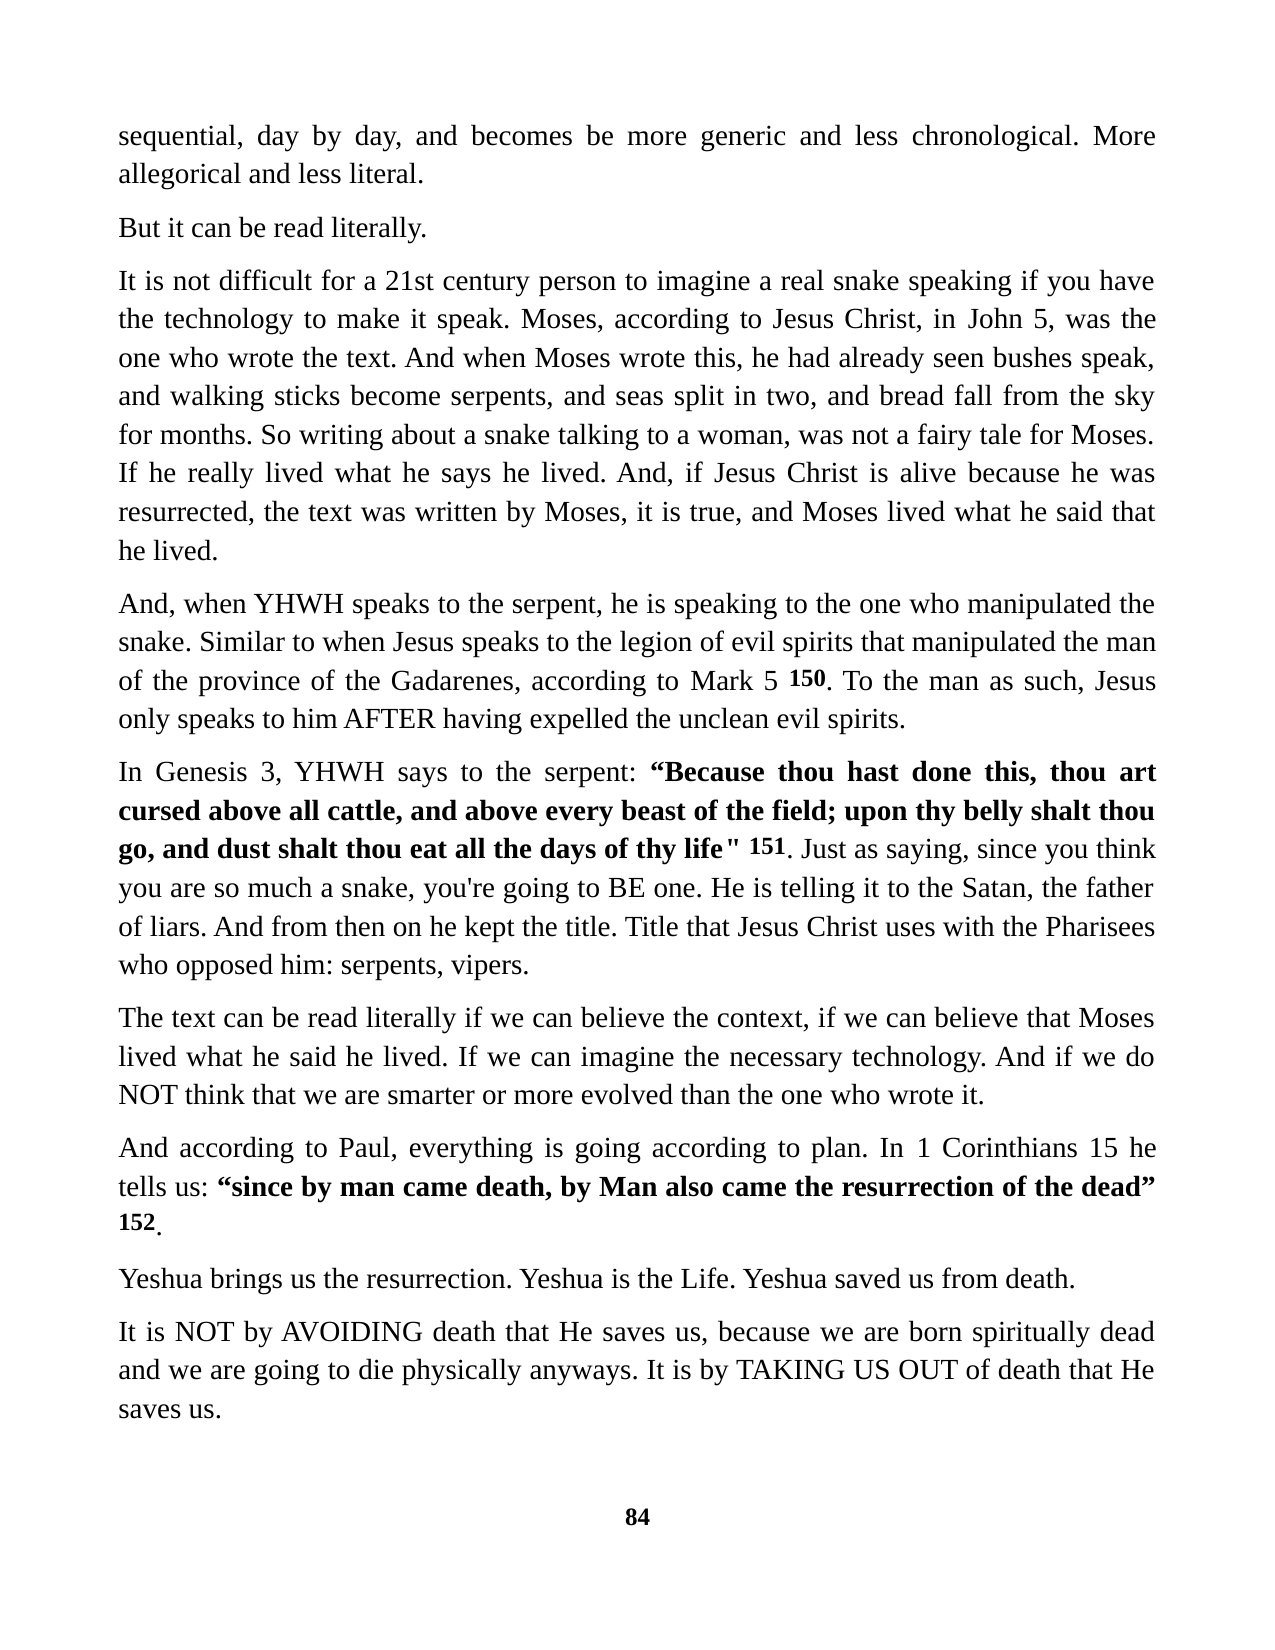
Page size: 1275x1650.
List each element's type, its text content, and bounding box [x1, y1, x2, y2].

text It is NOT by AVOIDING death that He saves us, because we are born spiritually dead and we are going to die physically anyways. It is by TAKING US OUT of death that He saves us. [118, 1314, 1157, 1424]
text sequential, day by day, and becomes be more generic and less chronological. More allegorical and less literal. [118, 118, 1157, 190]
text Yeshua brings us the resurrection. Yeshua is the Life. Yeshua saved us from death. [118, 1261, 1157, 1294]
text And, when YHWH speaks to the serpent, he is speaking to the one who manipulated the snake. Similar to when Jesus speaks to the legion of evil spirits that manipulated the man of the province of the Gadarenes, according to Mark 5 . To the man as such, Jesus only speaks to him AFTER having expelled the unclean evil spirits. [118, 586, 1157, 735]
text In Genesis 3, YHWH says to the serpent: “Because thou hast done this, thou art cursed above all cattle, and above every beast of the field; upon thy belly shalt thou go, and dust shalt thou eat all the days of thy life" . Just as saying, since you think you are so much a snake, you're going to BE one. He is telling it to the Satan, the father of liars. And from then on he kept the title. Title that Jesus Christ uses with the Pharisees who opposed him: serpents, vipers. [118, 754, 1157, 981]
text But it can be read literally. [118, 210, 1157, 243]
text It is not difficult for a 21st century person to imagine a real snake speaking if you have the technology to make it speak. Moses, according to Jesus Christ, in John 5, was the one who wrote the text. And when Moses wrote this, he had already seen bushes speak, and walking sticks become serpents, and seas split in two, and bread fall from the sky for months. So writing about a snake talking to a woman, was not a fairy tale for Moses. If he really lived what he says he lived. And, if Jesus Christ is alive because he was resurrected, the text was written by Moses, it is true, and Moses lived what he said that he lived. [118, 263, 1157, 566]
text And according to Paul, everything is going according to plan. In 1 Corinthians 15 he tells us: “since by man came death, by Man also came the resurrection of the dead” . [118, 1131, 1157, 1241]
text The text can be read literally if we can believe the context, if we can believe that Moses lived what he said he lived. If we can imagine the necessary technology. And if we do NOT think that we are smarter or more evolved than the one who wrote it. [118, 1000, 1157, 1111]
